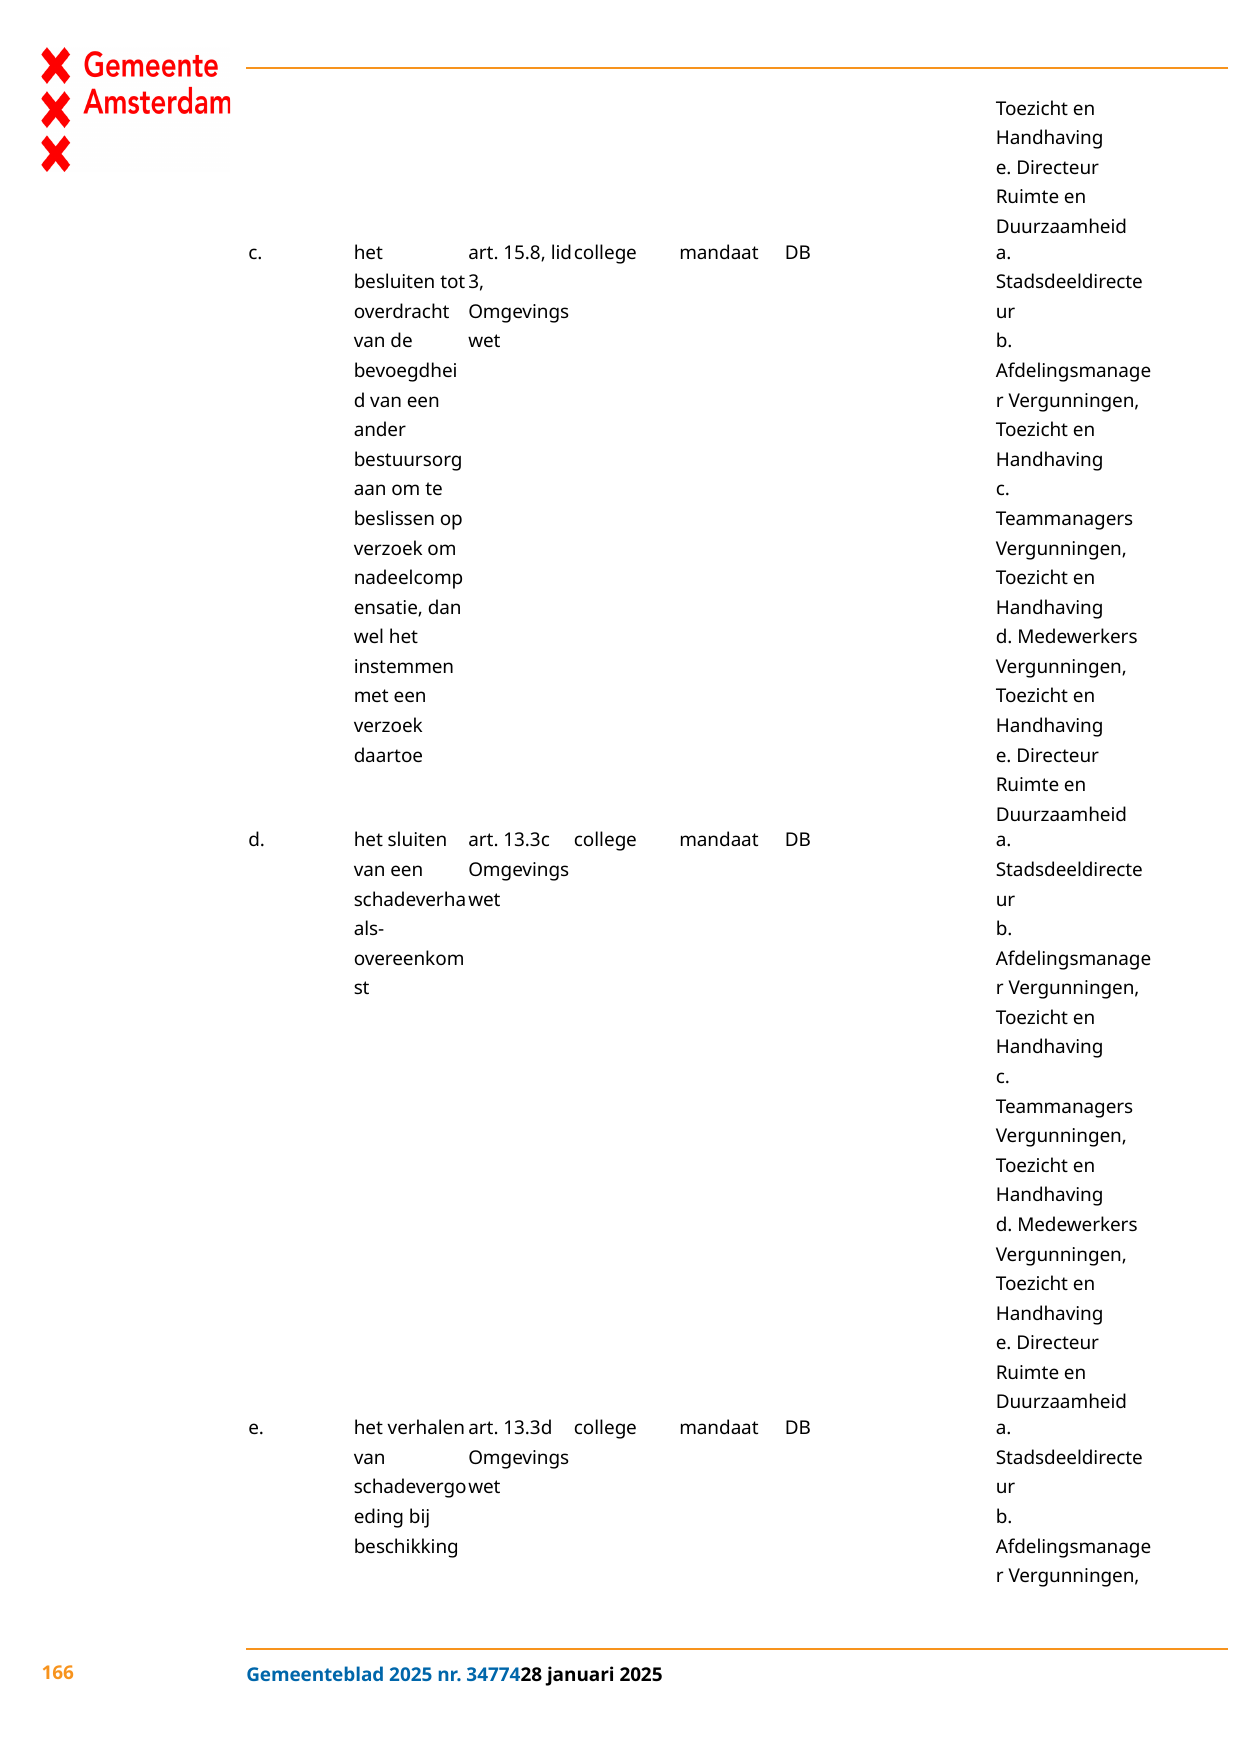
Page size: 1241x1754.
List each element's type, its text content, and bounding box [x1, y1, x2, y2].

table_cell [679, 95, 784, 239]
table_cell [248, 95, 353, 239]
table_cell DB [785, 1415, 890, 1588]
table_cell [574, 95, 679, 239]
table_cell [890, 1415, 996, 1588]
table_cell DB [785, 827, 890, 1414]
table_cell mandaat [679, 239, 784, 827]
table_cell a. Stadsdeeldirecteur b. Afdelingsmanager Vergunningen, [996, 1415, 1152, 1588]
table_cell [890, 95, 996, 239]
table_cell a. Stadsdeeldirecteur b. Afdelingsmanager Vergunningen, Toezicht en Handhaving c. Teammanagers Vergunningen, Toezicht en Handhaving d. Medewerkers Vergunningen, Toezicht en Handhaving e. Directeur Ruimte en Duurzaamheid [996, 239, 1152, 827]
table_cell [354, 95, 468, 239]
table_cell DB [785, 239, 890, 827]
table_cell mandaat [679, 1415, 784, 1588]
picture [41, 47, 231, 172]
table_cell c. [248, 239, 353, 827]
table_cell college [574, 1415, 679, 1588]
table_cell e. [248, 1415, 353, 1588]
table_cell het verhalen van schadevergoeding bij beschikking [354, 1415, 468, 1588]
table_cell art. 15.8, lid 3, Omgevingswet [468, 239, 574, 827]
table_cell Toezicht en Handhaving e. Directeur Ruimte en Duurzaamheid [996, 95, 1152, 239]
table_cell art. 13.3d Omgevingswet [468, 1415, 574, 1588]
table_cell college [574, 827, 679, 1414]
table_cell het besluiten tot overdracht van de bevoegdheid van een ander bestuursorgaan om te beslissen op verzoek om nadeelcompensatie, dan wel het instemmen met een verzoek daartoe [354, 239, 468, 827]
table_cell mandaat [679, 827, 784, 1414]
table_cell het sluiten van een schadeverhaals-overeenkomst [354, 827, 468, 1414]
table_cell [890, 827, 996, 1414]
table_cell a. Stadsdeeldirecteur b. Afdelingsmanager Vergunningen, Toezicht en Handhaving c. Teammanagers Vergunningen, Toezicht en Handhaving d. Medewerkers Vergunningen, Toezicht en Handhaving e. Directeur Ruimte en Duurzaamheid [996, 827, 1152, 1414]
table_cell [890, 239, 996, 827]
table_cell d. [248, 827, 353, 1414]
table_cell [785, 95, 890, 239]
table_cell college [574, 239, 679, 827]
table_cell art. 13.3c Omgevingswet [468, 827, 574, 1414]
table_cell [468, 95, 574, 239]
